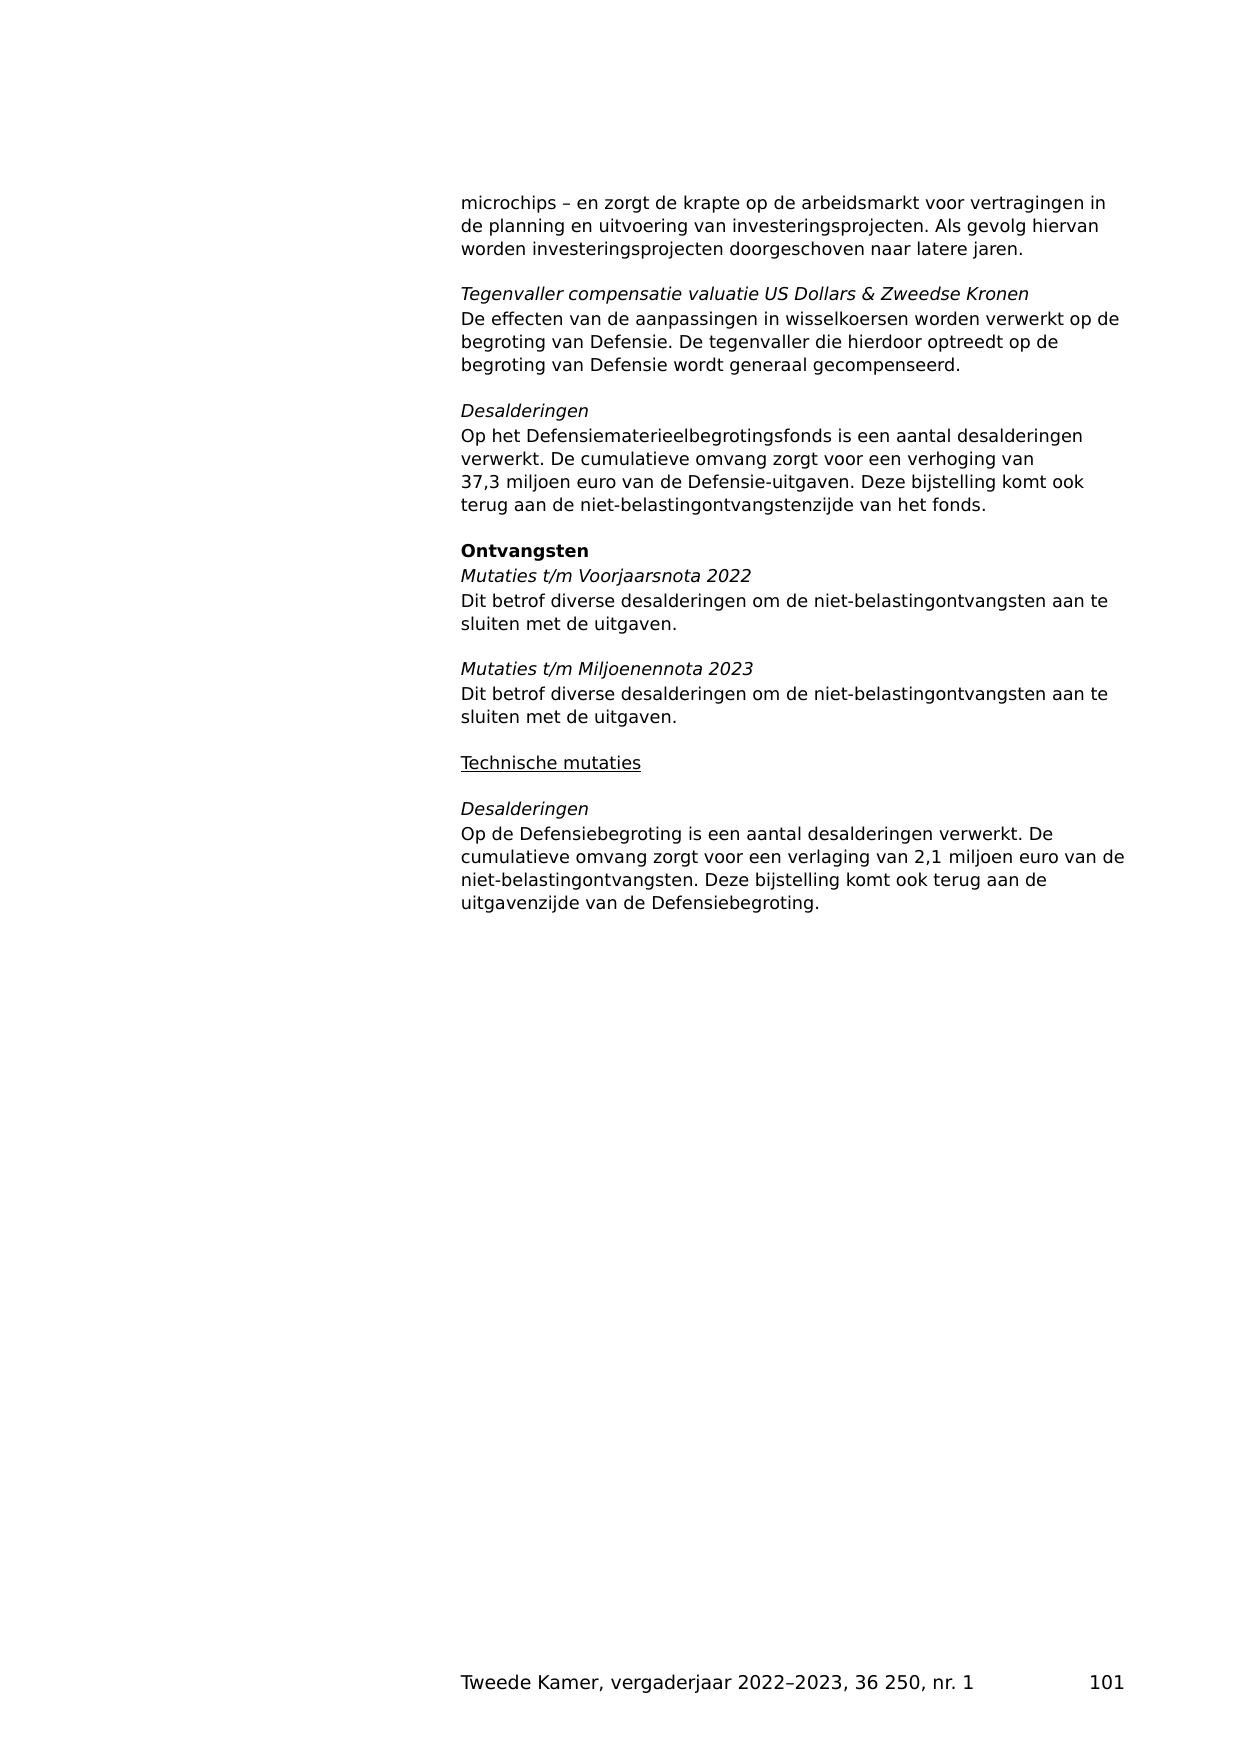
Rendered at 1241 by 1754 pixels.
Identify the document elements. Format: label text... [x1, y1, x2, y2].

text microchips – en zorgt de krapte op de arbeidsmarkt voor vertragingen in de planning en uitvoering van investeringsprojecten. Als gevolg hiervan worden investeringsprojecten doorgeschoven naar latere jaren. [461, 191, 1125, 259]
text De effecten van de aanpassingen in wisselkoersen worden verwerkt op de begroting van Defensie. De tegenvaller die hierdoor optreedt op de begroting van Defensie wordt generaal gecompenseerd. [461, 307, 1125, 376]
text Dit betrof diverse desalderingen om de niet-belastingontvangsten aan te sluiten met de uitgaven. [461, 682, 1125, 728]
text Mutaties t/m Voorjaarsnota 2022 [461, 564, 1125, 587]
text Op de Defensiebegroting is een aantal desalderingen verwerkt. De cumulatieve omvang zorgt voor een verlaging van 2,1 miljoen euro van de niet-belastingontvangsten. Deze bijstelling komt ook terug aan de uitgavenzijde van de Defensiebegroting. [461, 822, 1125, 914]
text Desalderingen [461, 399, 1125, 422]
text Mutaties t/m Miljoenennota 2023 [461, 657, 1125, 680]
text Tegenvaller compensatie valuatie US Dollars & Zweedse Kronen [461, 282, 1125, 305]
text Ontvangsten [461, 539, 1125, 562]
text Dit betrof diverse desalderingen om de niet-belastingontvangsten aan te sluiten met de uitgaven. [461, 589, 1125, 634]
text Desalderingen [461, 797, 1125, 820]
text Op het Defensiematerieelbegrotingsfonds is een aantal desalderingen verwerkt. De cumulatieve omvang zorgt voor een verhoging van 37,3 miljoen euro van de Defensie-uitgaven. Deze bijstelling komt ook terug aan de niet-belastingontvangstenzijde van het fonds. [461, 424, 1125, 516]
text Technische mutaties [461, 751, 1125, 774]
